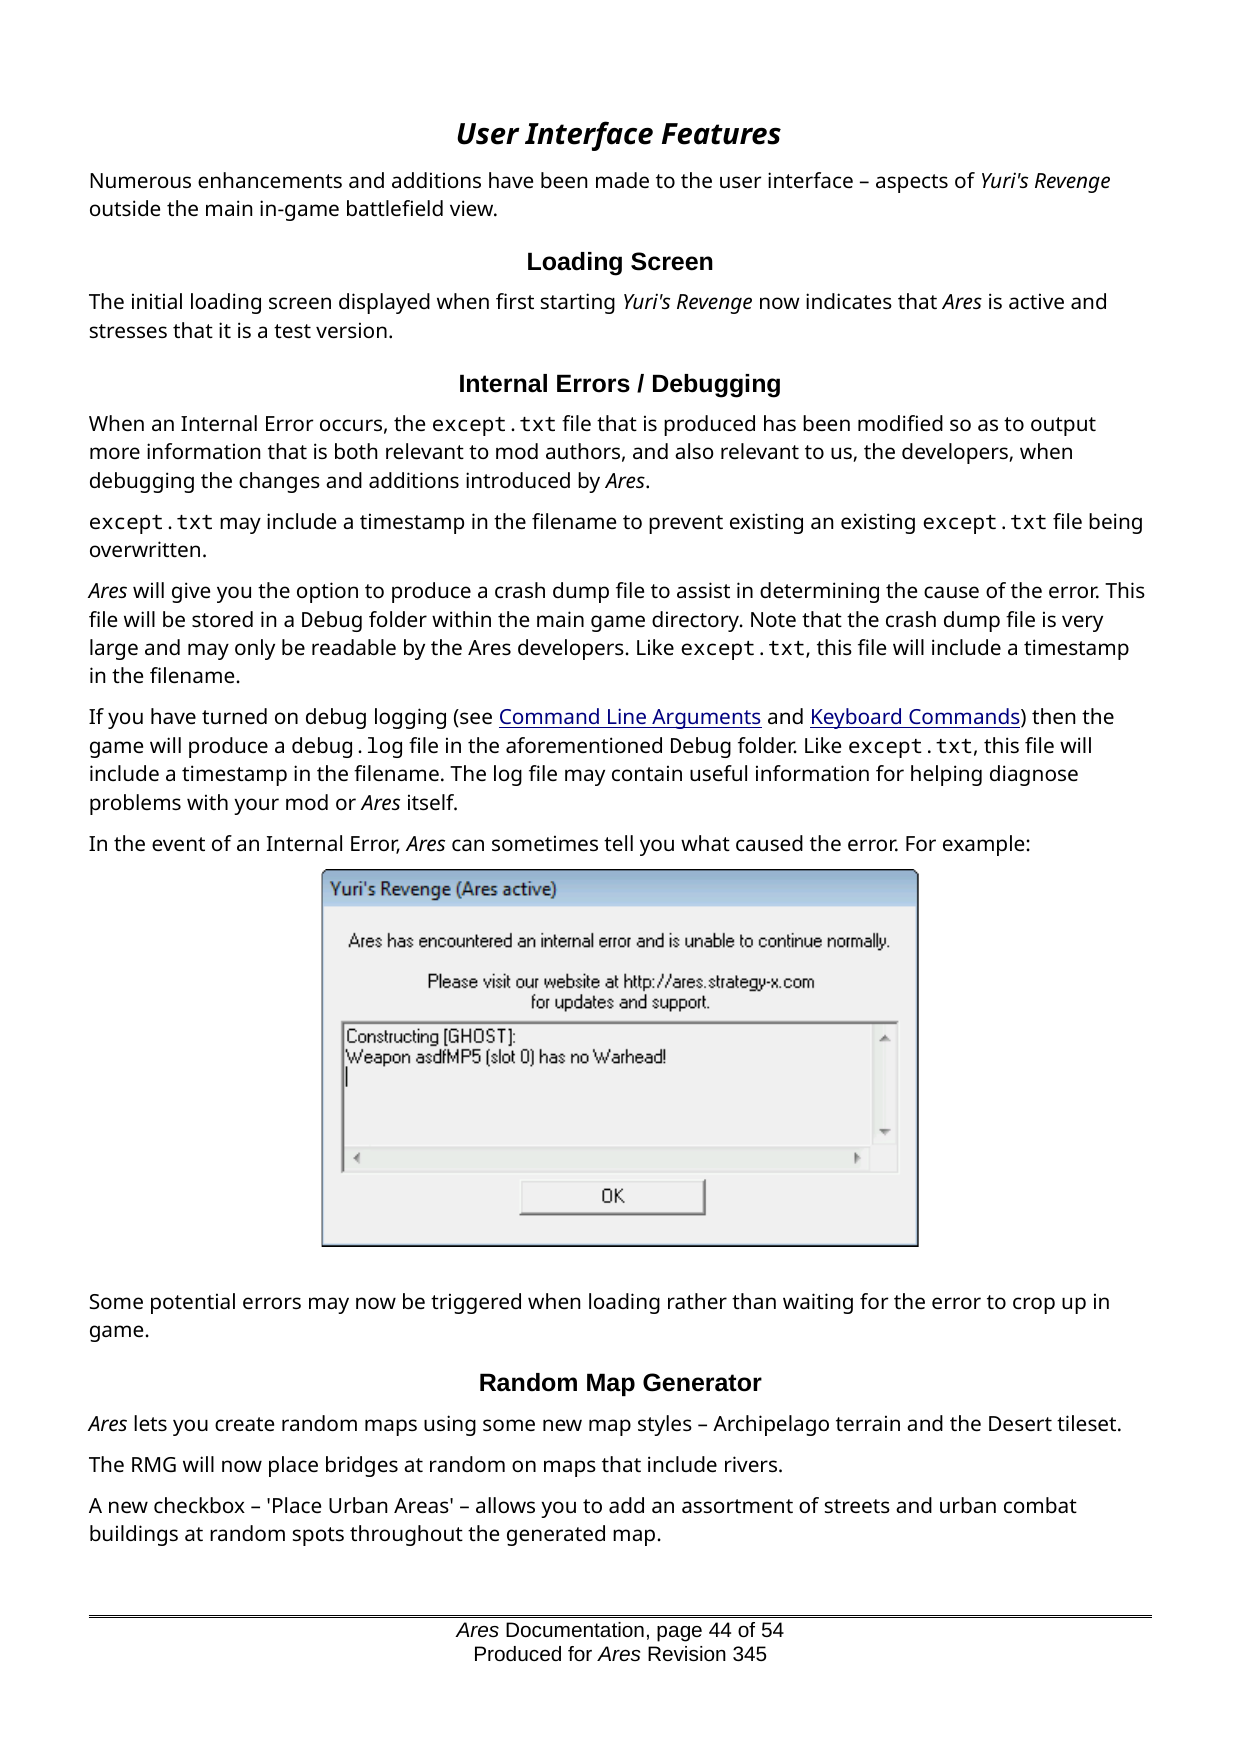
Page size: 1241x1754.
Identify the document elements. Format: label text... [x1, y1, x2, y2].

subtitle User Interface Features [88, 113, 1152, 153]
subtitle Random Map Generator [88, 1368, 1152, 1397]
text The initial loading screen displayed when first starting Yuri's Revenge now indicates that Ares is active and stresses that it is a test version. [88, 287, 1152, 344]
text except.txt may include a timestamp in the filename to prevent existing an existing except.txt file being overwritten. [88, 507, 1152, 564]
text In the event of an Internal Error, Ares can sometimes tell you what caused the error. For example: [88, 829, 1152, 857]
text When an Internal Error occurs, the except.txt file that is produced has been modified so as to output more information that is both relevant to mod authors, and also relevant to us, the developers, when debugging the changes and additions introduced by Ares. [88, 409, 1152, 494]
text Ares lets you create random maps using some new map styles – Archipelago terrain and the Desert tileset. [88, 1409, 1152, 1437]
subtitle Loading Screen [88, 247, 1152, 276]
picture [321, 869, 919, 1247]
text Some potential errors may now be triggered when loading rather than waiting for the error to crop up in game. [88, 1287, 1152, 1344]
text Numerous enhancements and additions have been made to the user interface – aspects of Yuri's Revenge outside the main in-game battlefield view. [88, 166, 1152, 223]
subtitle Internal Errors / Debugging [88, 368, 1152, 397]
text If you have turned on debug logging (see Command Line Arguments and Keyboard Commands) then the game will produce a debug.log file in the aforementioned Debug folder. Like except.txt, this file will include a timestamp in the filename. The log file may contain useful information for helping diagnose problems with your mod or Ares itself. [88, 702, 1152, 816]
text The RMG will now place bridges at random on maps that include rivers. [88, 1450, 1152, 1478]
text Ares will give you the option to produce a crash dump file to assist in determining the cause of the error. This file will be stored in a Debug folder within the main game directory. Note that the crash dump file is very large and may only be readable by the Ares developers. Like except.txt, this file will include a timestamp in the filename. [88, 576, 1152, 690]
text A new checkbox – 'Place Urban Areas' – allows you to add an assortment of streets and urban combat buildings at random spots throughout the generated map. [88, 1491, 1152, 1548]
